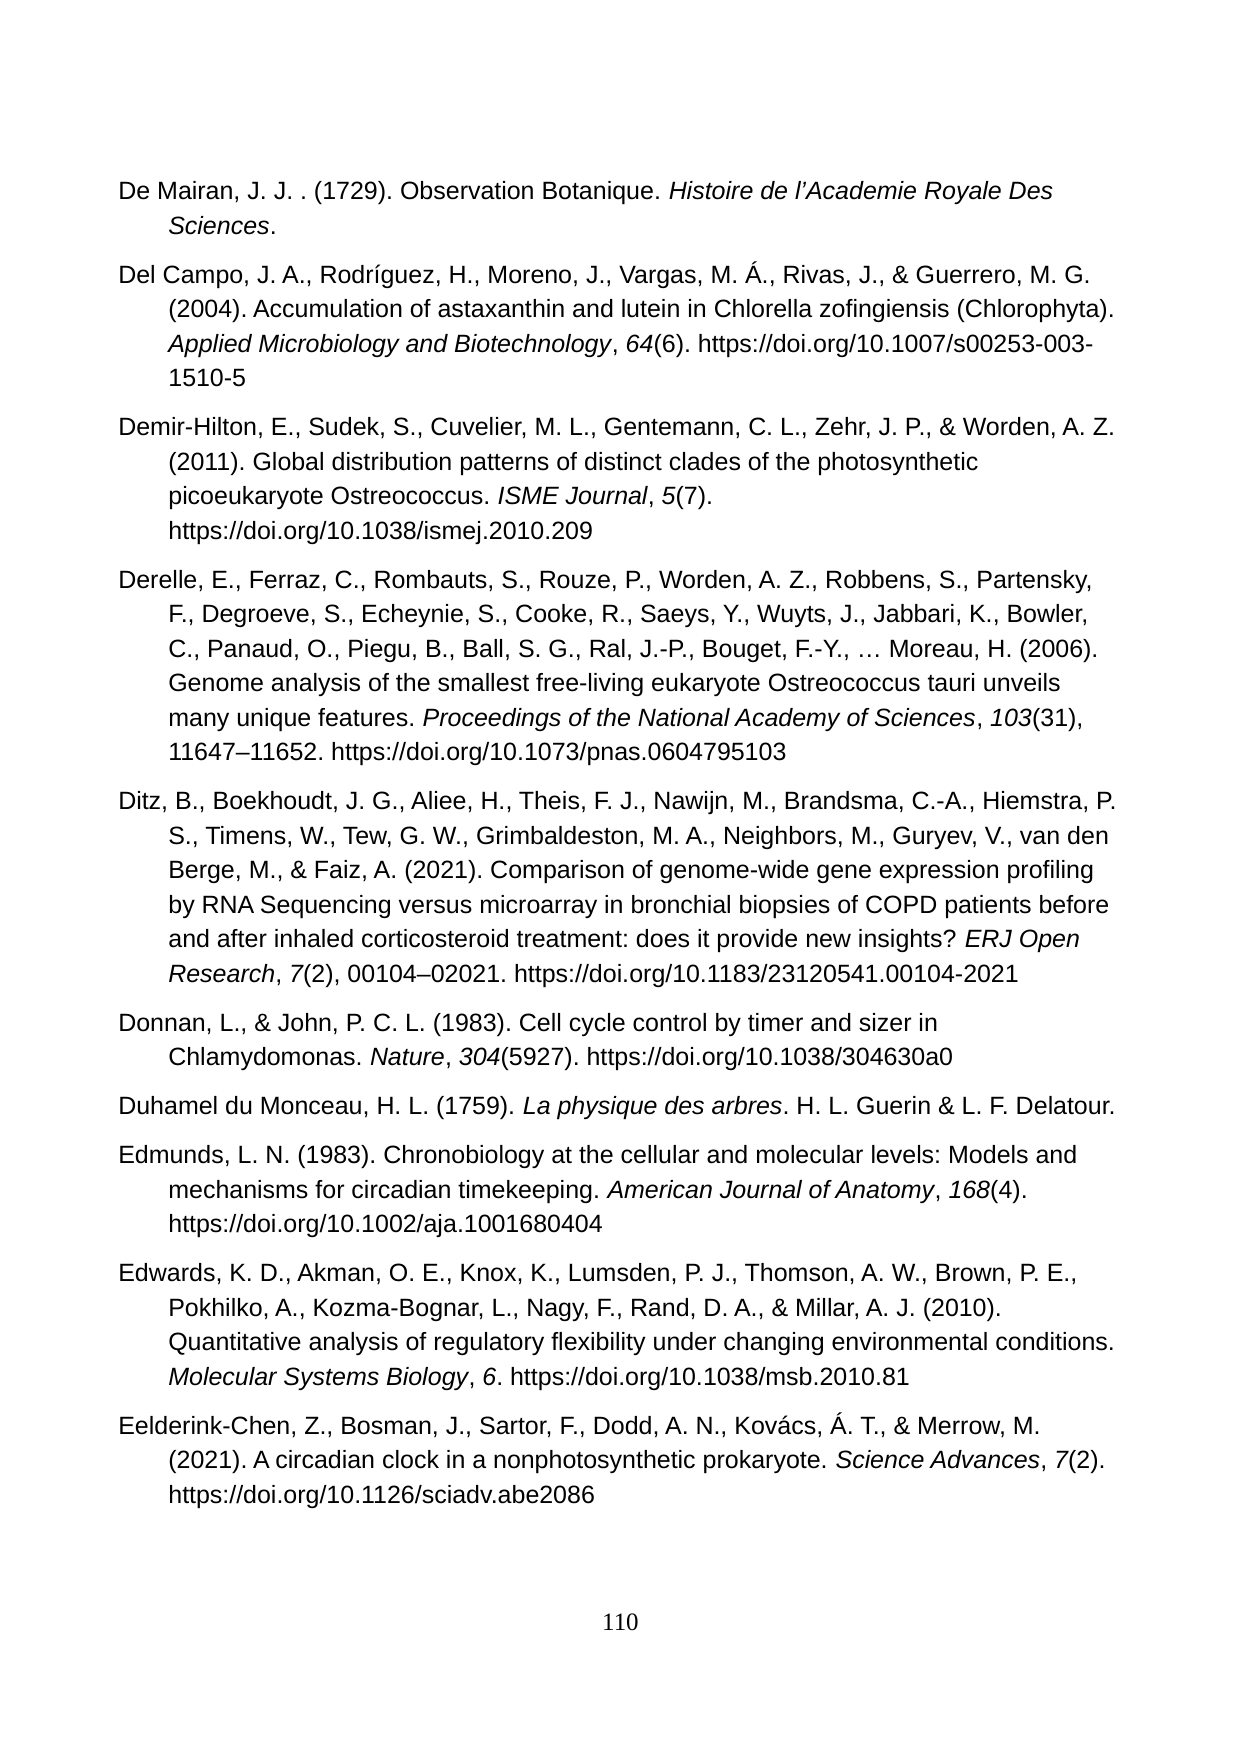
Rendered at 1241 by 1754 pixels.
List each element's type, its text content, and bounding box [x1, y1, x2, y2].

text Edmunds, L. N. (1983). Chronobiology at the cellular and molecular levels: Models and mechanisms for circadian timekeeping. American Journal of Anatomy, 168(4). https://doi.org/10.1002/aja.1001680404 [118, 1140, 1122, 1238]
text Duhamel du Monceau, H. L. (1759). La physique des arbres. H. L. Guerin & L. F. Delatour. [118, 1091, 1122, 1120]
text De Mairan, J. J. . (1729). Observation Botanique. Histoire de l’Academie Royale Des Sciences. [118, 176, 1122, 239]
text Ditz, B., Boekhoudt, J. G., Aliee, H., Theis, F. J., Nawijn, M., Brandsma, C.-A., Hiemstra, P. S., Timens, W., Tew, G. W., Grimbaldeston, M. A., Neighbors, M., Guryev, V., van den Berge, M., & Faiz, A. (2021). Comparison of genome-wide gene expression profiling by RNA Sequencing versus microarray in bronchial biopsies of COPD patients before and after inhaled corticosteroid treatment: does it provide new insights? ERJ Open Research, 7(2), 00104–02021. https://doi.org/10.1183/23120541.00104-2021 [118, 786, 1122, 987]
text Demir-Hilton, E., Sudek, S., Cuvelier, M. L., Gentemann, C. L., Zehr, J. P., & Worden, A. Z. (2011). Global distribution patterns of distinct clades of the photosynthetic picoeukaryote Ostreococcus. ISME Journal, 5(7). https://doi.org/10.1038/ismej.2010.209 [118, 412, 1122, 544]
text Derelle, E., Ferraz, C., Rombauts, S., Rouze, P., Worden, A. Z., Robbens, S., Partensky, F., Degroeve, S., Echeynie, S., Cooke, R., Saeys, Y., Wuyts, J., Jabbari, K., Bowler, C., Panaud, O., Piegu, B., Ball, S. G., Ral, J.-P., Bouget, F.-Y., … Moreau, H. (2006). Genome analysis of the smallest free-living eukaryote Ostreococcus tauri unveils many unique features. Proceedings of the National Academy of Sciences, 103(31), 11647–11652. https://doi.org/10.1073/pnas.0604795103 [118, 565, 1122, 766]
text Del Campo, J. A., Rodríguez, H., Moreno, J., Vargas, M. Á., Rivas, J., & Guerrero, M. G. (2004). Accumulation of astaxanthin and lutein in Chlorella zofingiensis (Chlorophyta). Applied Microbiology and Biotechnology, 64(6). https://doi.org/10.1007/s00253-003-1510-5 [118, 260, 1122, 392]
text Eelderink-Chen, Z., Bosman, J., Sartor, F., Dodd, A. N., Kovács, Á. T., & Merrow, M. (2021). A circadian clock in a nonphotosynthetic prokaryote. Science Advances, 7(2). https://doi.org/10.1126/sciadv.abe2086 [118, 1411, 1122, 1509]
text Donnan, L., & John, P. C. L. (1983). Cell cycle control by timer and sizer in Chlamydomonas. Nature, 304(5927). https://doi.org/10.1038/304630a0 [118, 1008, 1122, 1071]
text Edwards, K. D., Akman, O. E., Knox, K., Lumsden, P. J., Thomson, A. W., Brown, P. E., Pokhilko, A., Kozma-Bognar, L., Nagy, F., Rand, D. A., & Millar, A. J. (2010). Quantitative analysis of regulatory flexibility under changing environmental conditions. Molecular Systems Biology, 6. https://doi.org/10.1038/msb.2010.81 [118, 1258, 1122, 1391]
